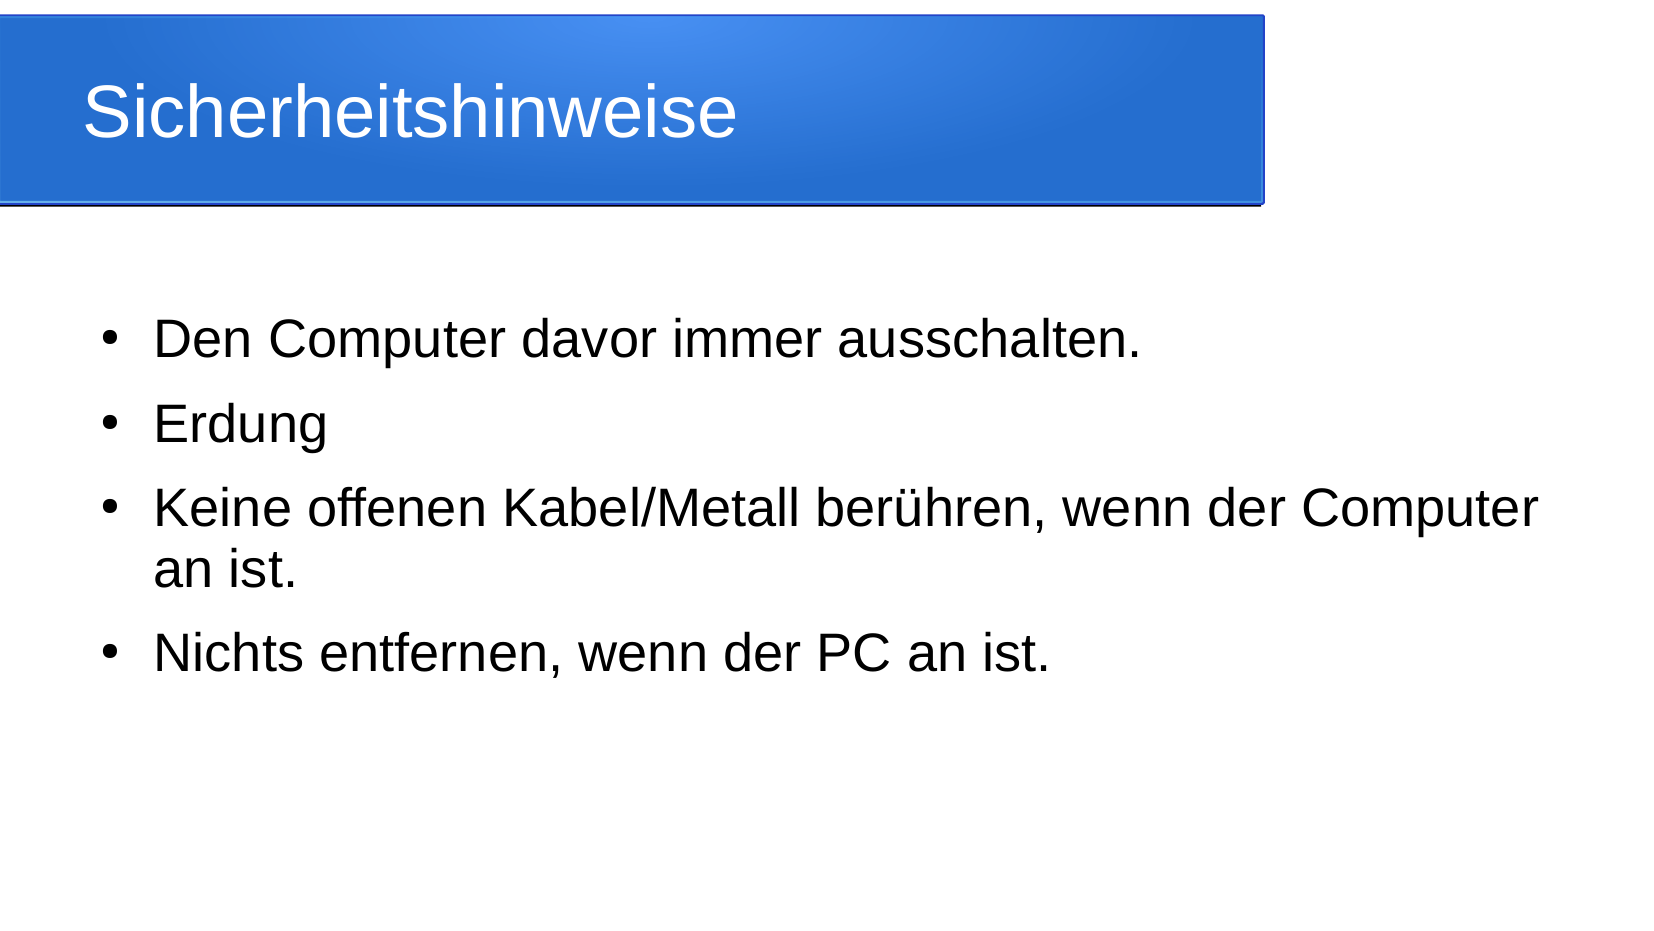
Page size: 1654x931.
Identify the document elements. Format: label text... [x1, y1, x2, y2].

list Den Computer davor immer ausschalten. Erdung Keine offenen Kabel/Metall berühren, wenn der Computer an ist. Nichts entfernen, wenn der PC an ist. [82, 224, 1571, 764]
title Sicherheitshinweise [82, 35, 1235, 189]
